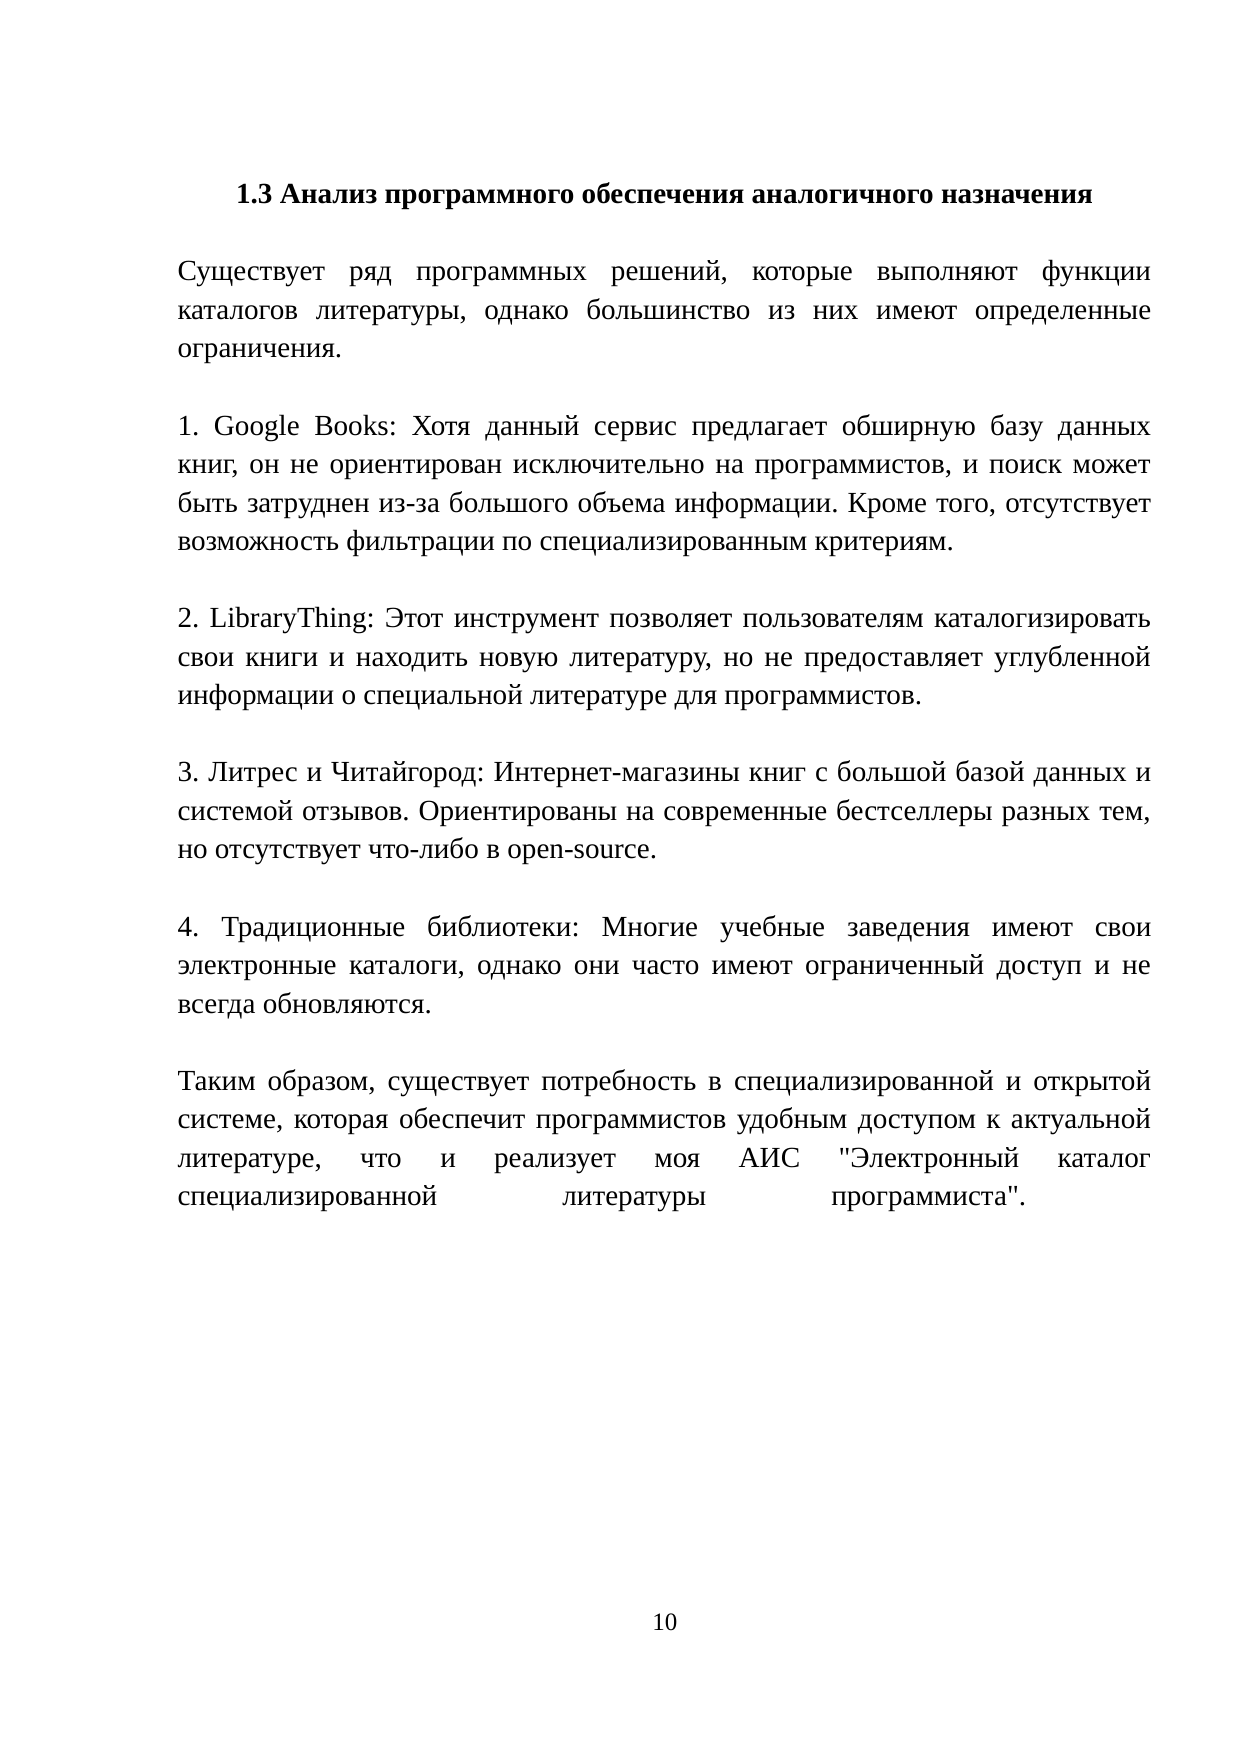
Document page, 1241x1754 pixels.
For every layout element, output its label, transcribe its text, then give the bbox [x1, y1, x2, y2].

text 3. Литрес и Читайгород: Интернет-магазины книг с большой базой данных и системой отзывов. Ориентированы на современные бестселлеры разных тем, но отсутствует что-либо в open-source. [177, 754, 1152, 865]
text Существует ряд программных решений, которые выполняют функции каталогов литературы, однако большинство из них имеют определенные ограничения. [177, 253, 1152, 364]
text 1. Google Books: Хотя данный сервис предлагает обширную базу данных книг, он не ориентирован исключительно на программистов, и поиск может быть затруднен из-за большого объема информации. Кроме того, отсутствует возможность фильтрации по специализированным критериям. [177, 408, 1152, 557]
text 2. LibraryThing: Этот инструмент позволяет пользователям каталогизировать свои книги и находить новую литературу, но не предоставляет углубленной информации о специальной литературе для программистов. [177, 600, 1152, 711]
text Таким образом, существует потребность в специализированной и открытой системе, которая обеспечит программистов удобным доступом к актуальной литературе, что и реализует моя АИС "Электронный каталог специализированной литературы программиста". [177, 1063, 1152, 1251]
text 4. Традиционные библиотеки: Многие учебные заведения имеют свои электронные каталоги, однако они часто имеют ограниченный доступ и не всегда обновляются. [177, 909, 1152, 1019]
text 1.3 Анализ программного обеспечения аналогичного назначения [177, 176, 1152, 210]
